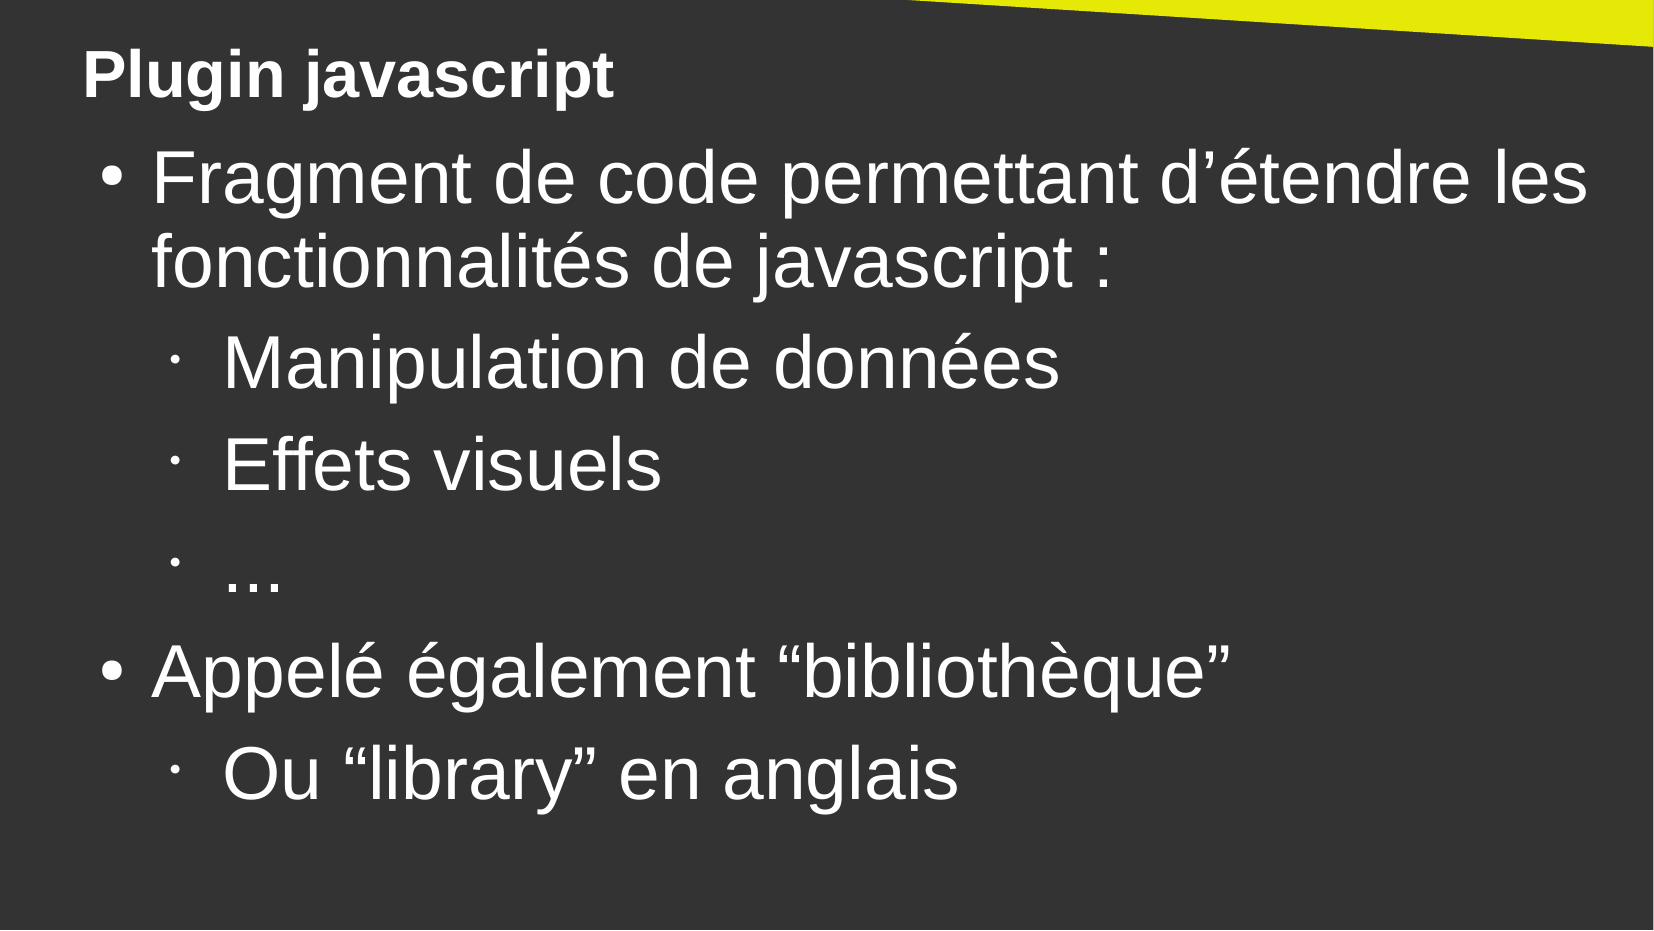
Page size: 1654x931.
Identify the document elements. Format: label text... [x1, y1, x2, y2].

text_box [907, 0, 1654, 47]
title Plugin javascript [82, 37, 1571, 114]
list Fragment de code permettant d’étendre les fonctionnalités de javascript : Manipulation de données Effets visuels ... Appelé également “bibliothèque” Ou “library” en anglais [80, 135, 1620, 827]
